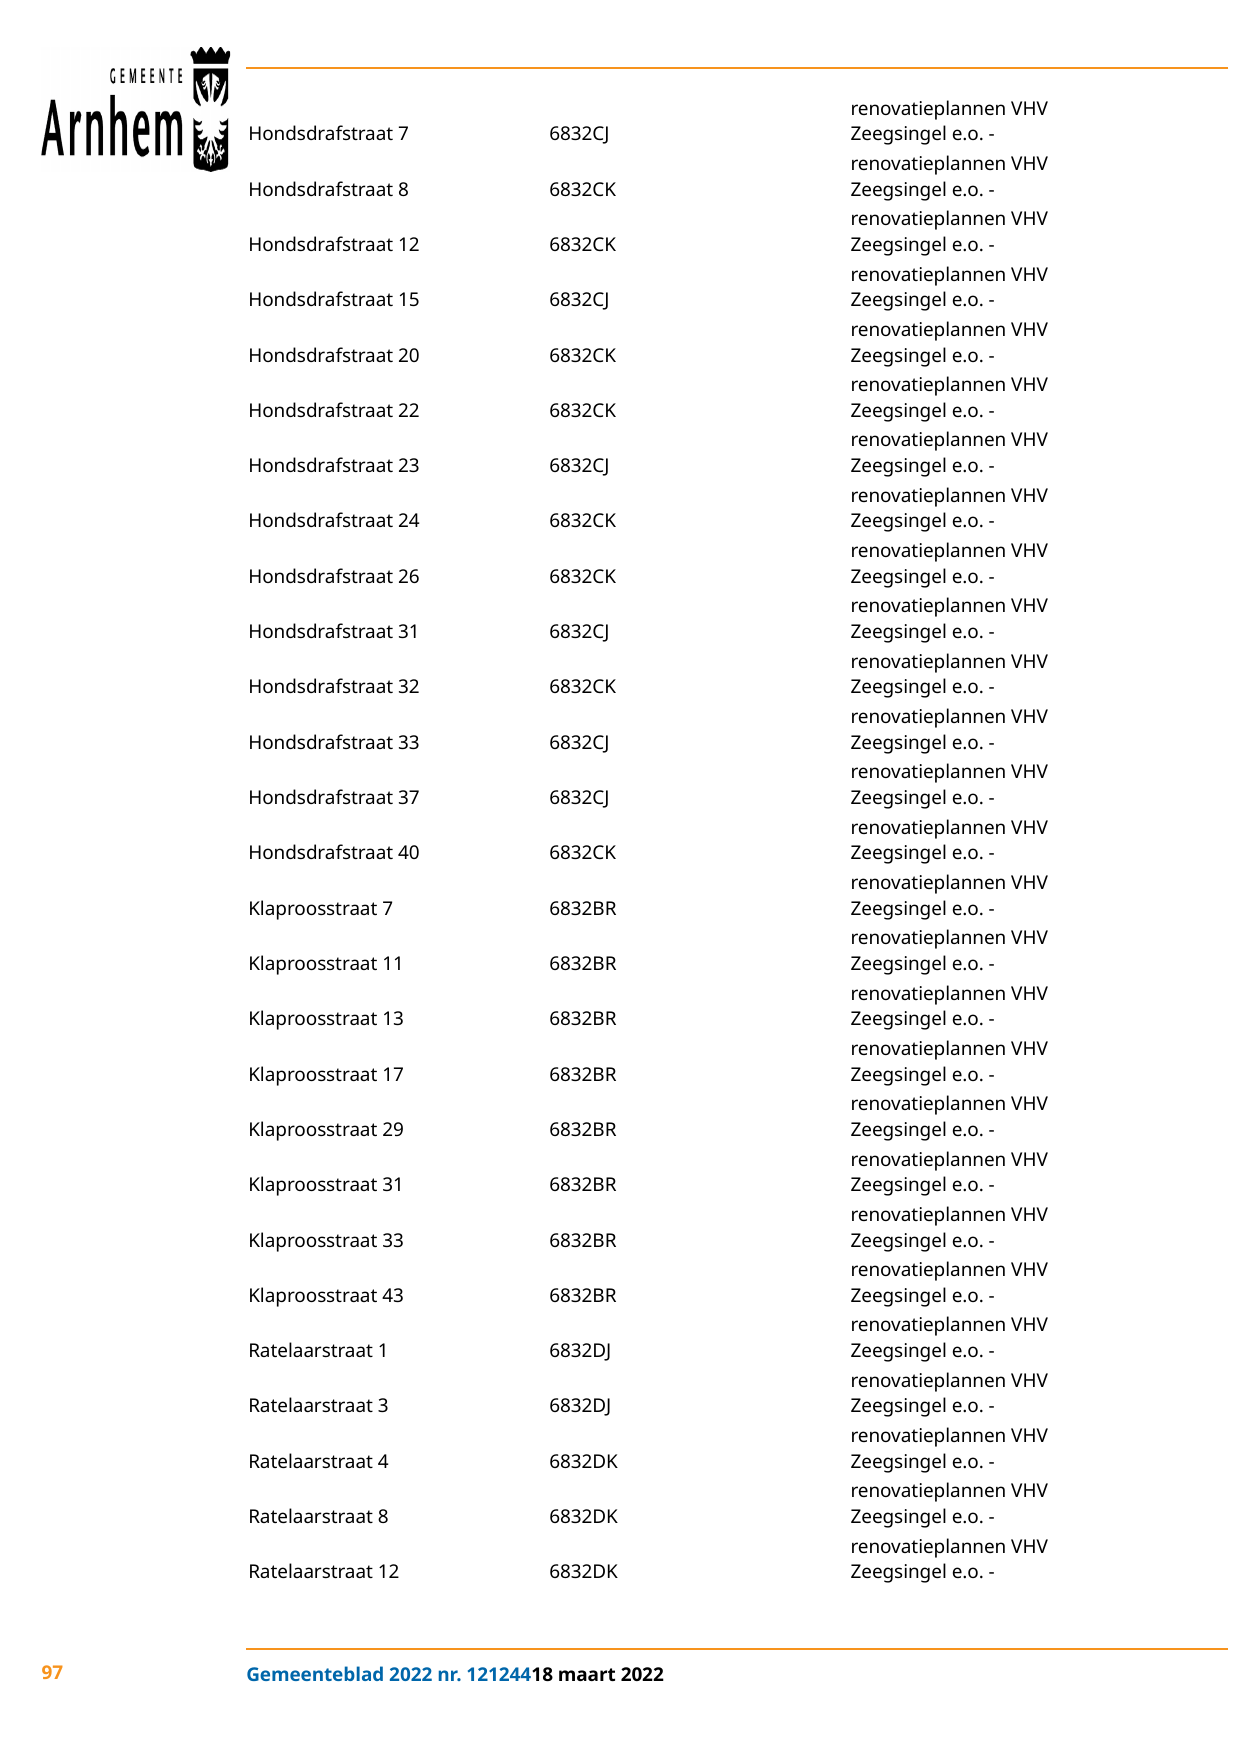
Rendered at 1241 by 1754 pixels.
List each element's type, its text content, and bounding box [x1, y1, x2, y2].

table_cell Hondsdrafstraat 31 [248, 618, 549, 674]
table_cell Ratelaarstraat 8 [248, 1503, 549, 1559]
table_cell 6832BR [549, 895, 850, 950]
table_cell Ratelaarstraat 3 [248, 1393, 549, 1448]
table_cell Klaproosstraat 13 [248, 1006, 549, 1061]
table_cell Klaproosstraat 43 [248, 1282, 549, 1337]
table_cell Zeegsingel e.o. - renovatieplannen VHV [850, 950, 1152, 1006]
table_cell Zeegsingel e.o. - renovatieplannen VHV [850, 1171, 1152, 1227]
table_cell Zeegsingel e.o. - renovatieplannen VHV [850, 1338, 1152, 1393]
table_cell Zeegsingel e.o. - renovatieplannen VHV [850, 618, 1152, 674]
table_cell Ratelaarstraat 4 [248, 1448, 549, 1503]
table_cell Hondsdrafstraat 8 [248, 176, 549, 231]
table_cell Zeegsingel e.o. - renovatieplannen VHV [850, 286, 1152, 342]
table_cell Hondsdrafstraat 22 [248, 397, 549, 452]
picture [41, 47, 231, 172]
table_cell 6832CK [549, 342, 850, 397]
table_cell Zeegsingel e.o. - renovatieplannen VHV [850, 508, 1152, 563]
table_cell Klaproosstraat 7 [248, 895, 549, 950]
table_cell Klaproosstraat 29 [248, 1116, 549, 1171]
table_cell Zeegsingel e.o. - renovatieplannen VHV [850, 563, 1152, 618]
table_cell Zeegsingel e.o. - renovatieplannen VHV [850, 840, 1152, 895]
table_cell 6832CJ [549, 121, 850, 176]
table_cell Zeegsingel e.o. - renovatieplannen VHV [850, 176, 1152, 231]
table_cell 6832DK [549, 1448, 850, 1503]
table_cell 6832CK [549, 231, 850, 286]
table_cell Klaproosstraat 31 [248, 1171, 549, 1227]
table_cell Zeegsingel e.o. - renovatieplannen VHV [850, 231, 1152, 286]
table_cell 6832BR [549, 1282, 850, 1337]
table_cell Hondsdrafstraat 33 [248, 729, 549, 784]
table_cell Zeegsingel e.o. - renovatieplannen VHV [850, 674, 1152, 729]
table_cell Ratelaarstraat 1 [248, 1338, 549, 1393]
table_cell Zeegsingel e.o. - renovatieplannen VHV [850, 895, 1152, 950]
table_cell Zeegsingel e.o. - renovatieplannen VHV [850, 729, 1152, 784]
table_cell Hondsdrafstraat 24 [248, 508, 549, 563]
table_cell Zeegsingel e.o. - renovatieplannen VHV [850, 784, 1152, 839]
table_cell Zeegsingel e.o. - renovatieplannen VHV [850, 1282, 1152, 1337]
table_cell Hondsdrafstraat 37 [248, 784, 549, 839]
table_cell Zeegsingel e.o. - renovatieplannen VHV [850, 1116, 1152, 1171]
table_cell Klaproosstraat 11 [248, 950, 549, 1006]
table_cell Zeegsingel e.o. - renovatieplannen VHV [850, 1061, 1152, 1116]
table_cell 6832CK [549, 397, 850, 452]
table_cell 6832CK [549, 508, 850, 563]
table_cell Zeegsingel e.o. - renovatieplannen VHV [850, 1227, 1152, 1282]
table_cell [549, 95, 850, 121]
table_cell Zeegsingel e.o. - renovatieplannen VHV [850, 1448, 1152, 1503]
table_cell 6832CJ [549, 784, 850, 839]
table_cell 6832BR [549, 1006, 850, 1061]
table_cell [248, 95, 549, 121]
table_cell Klaproosstraat 17 [248, 1061, 549, 1116]
table_cell Hondsdrafstraat 20 [248, 342, 549, 397]
table_cell Zeegsingel e.o. - renovatieplannen VHV [850, 1503, 1152, 1559]
table_cell Zeegsingel e.o. [850, 1559, 1152, 1584]
table_cell Zeegsingel e.o. - renovatieplannen VHV [850, 121, 1152, 176]
table_cell Hondsdrafstraat 26 [248, 563, 549, 618]
table_cell 6832BR [549, 1171, 850, 1227]
table_cell 6832BR [549, 950, 850, 1006]
table_cell Hondsdrafstraat 7 [248, 121, 549, 176]
table_cell 6832CK [549, 563, 850, 618]
table_cell 6832DK [549, 1503, 850, 1559]
table_cell 6832DJ [549, 1338, 850, 1393]
table_cell Zeegsingel e.o. - renovatieplannen VHV [850, 1393, 1152, 1448]
table_cell Zeegsingel e.o. - renovatieplannen VHV [850, 342, 1152, 397]
table_cell Hondsdrafstraat 23 [248, 453, 549, 508]
table_cell 6832CK [549, 176, 850, 231]
table_cell Ratelaarstraat 12 [248, 1559, 549, 1584]
table_cell Zeegsingel e.o. - renovatieplannen VHV [850, 397, 1152, 452]
table_cell 6832CK [549, 840, 850, 895]
table_cell Hondsdrafstraat 40 [248, 840, 549, 895]
table_cell - renovatieplannen VHV [850, 95, 1152, 121]
table_cell 6832BR [549, 1227, 850, 1282]
table_cell Zeegsingel e.o. - renovatieplannen VHV [850, 453, 1152, 508]
table_cell 6832DJ [549, 1393, 850, 1448]
table_cell 6832BR [549, 1116, 850, 1171]
table_cell Klaproosstraat 33 [248, 1227, 549, 1282]
table_cell 6832CJ [549, 618, 850, 674]
table_cell 6832CK [549, 674, 850, 729]
table_cell Zeegsingel e.o. - renovatieplannen VHV [850, 1006, 1152, 1061]
table_cell Hondsdrafstraat 12 [248, 231, 549, 286]
table_cell 6832CJ [549, 286, 850, 342]
table_cell 6832CJ [549, 729, 850, 784]
table_cell 6832CJ [549, 453, 850, 508]
table_cell 6832BR [549, 1061, 850, 1116]
table_cell Hondsdrafstraat 32 [248, 674, 549, 729]
table_cell Hondsdrafstraat 15 [248, 286, 549, 342]
table_cell 6832DK [549, 1559, 850, 1584]
